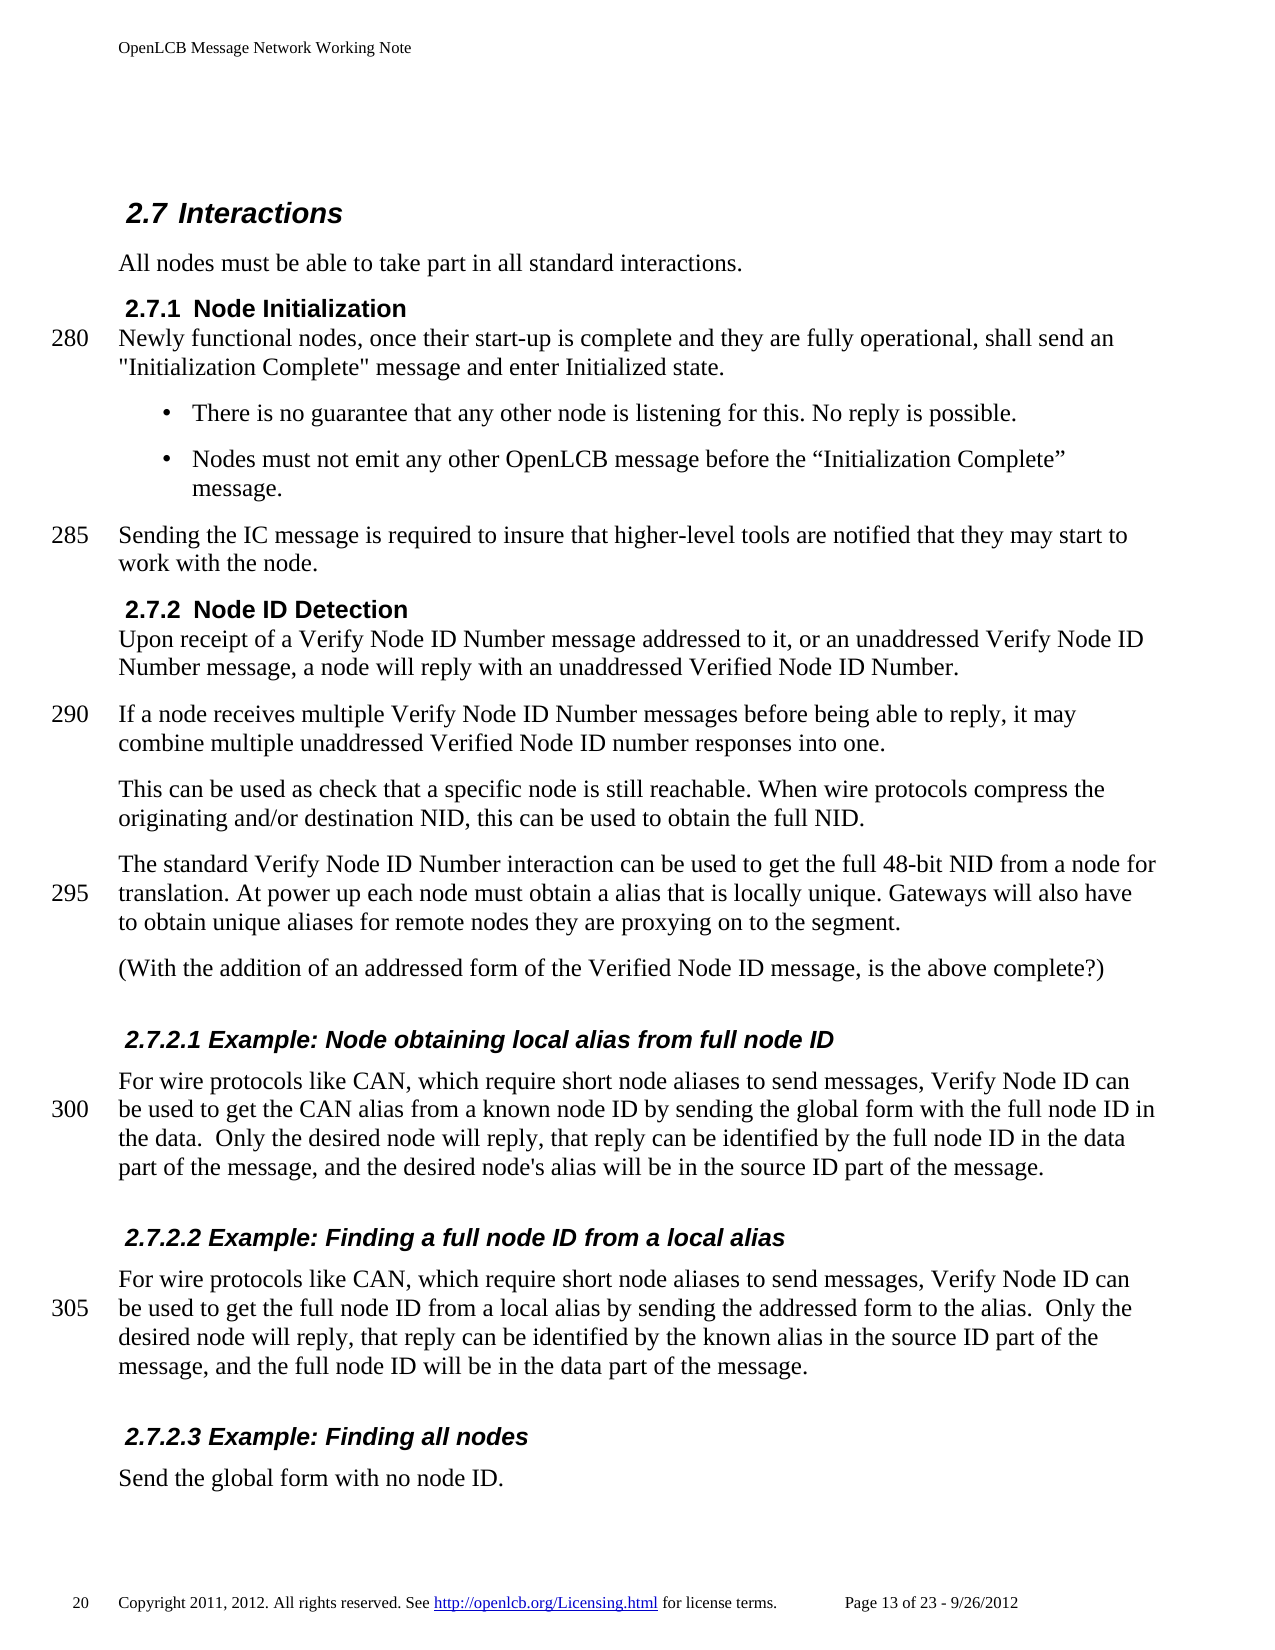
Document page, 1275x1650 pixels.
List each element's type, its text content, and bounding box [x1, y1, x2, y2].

subtitle Example: Finding all nodes [118, 1422, 1157, 1451]
subtitle Interactions [118, 196, 1157, 230]
text (With the addition of an addressed form of the Verified Node ID message, is the above complete?) [118, 953, 1157, 982]
text For wire protocols like CAN, which require short node aliases to send messages, Verify Node ID can be used to get the CAN alias from a known node ID by sending the global form with the full node ID in the data. Only the desired node will reply, that reply can be identified by the full node ID in the data part of the message, and the desired node's alias will be in the source ID part of the message. [118, 1066, 1157, 1181]
text Sending the IC message is required to insure that higher-level tools are notified that they may start to work with the node. [118, 520, 1157, 577]
subtitle Example: Finding a full node ID from a local alias [118, 1223, 1157, 1252]
subtitle Node ID Detection [118, 595, 1157, 624]
text Send the global form with no node ID. [118, 1463, 1157, 1492]
list There is no guarantee that any other node is listening for this. No reply is possible. [162, 398, 1157, 427]
subtitle Example: Node obtaining local alias from full node ID [118, 1025, 1157, 1053]
text The standard Verify Node ID Number interaction can be used to get the full 48-bit NID from a node for translation. At power up each node must obtain a alias that is locally unique. Gateways will also have to obtain unique aliases for remote nodes they are proxying on to the segment. [118, 849, 1157, 936]
text If a node receives multiple Verify Node ID Number messages before being able to reply, it may combine multiple unaddressed Verified Node ID number responses into one. [118, 699, 1157, 756]
subtitle Node Initialization [118, 294, 1157, 323]
text All nodes must be able to take part in all standard interactions. [118, 248, 1157, 276]
text This can be used as check that a specific node is still reachable. When wire protocols compress the originating and/or destination NID, this can be used to obtain the full NID. [118, 774, 1157, 832]
list Nodes must not emit any other OpenLCB message before the “Initialization Complete” message. [162, 444, 1157, 502]
text For wire protocols like CAN, which require short node aliases to send messages, Verify Node ID can be used to get the full node ID from a local alias by sending the addressed form to the alias. Only the desired node will reply, that reply can be identified by the known alias in the source ID part of the message, and the full node ID will be in the data part of the message. [118, 1264, 1157, 1379]
text Upon receipt of a Verify Node ID Number message addressed to it, or an unaddressed Verify Node ID Number message, a node will reply with an unaddressed Verified Node ID Number. [118, 624, 1157, 681]
text Newly functional nodes, once their start-up is complete and they are fully operational, shall send an "Initialization Complete" message and enter Initialized state. [118, 323, 1157, 380]
